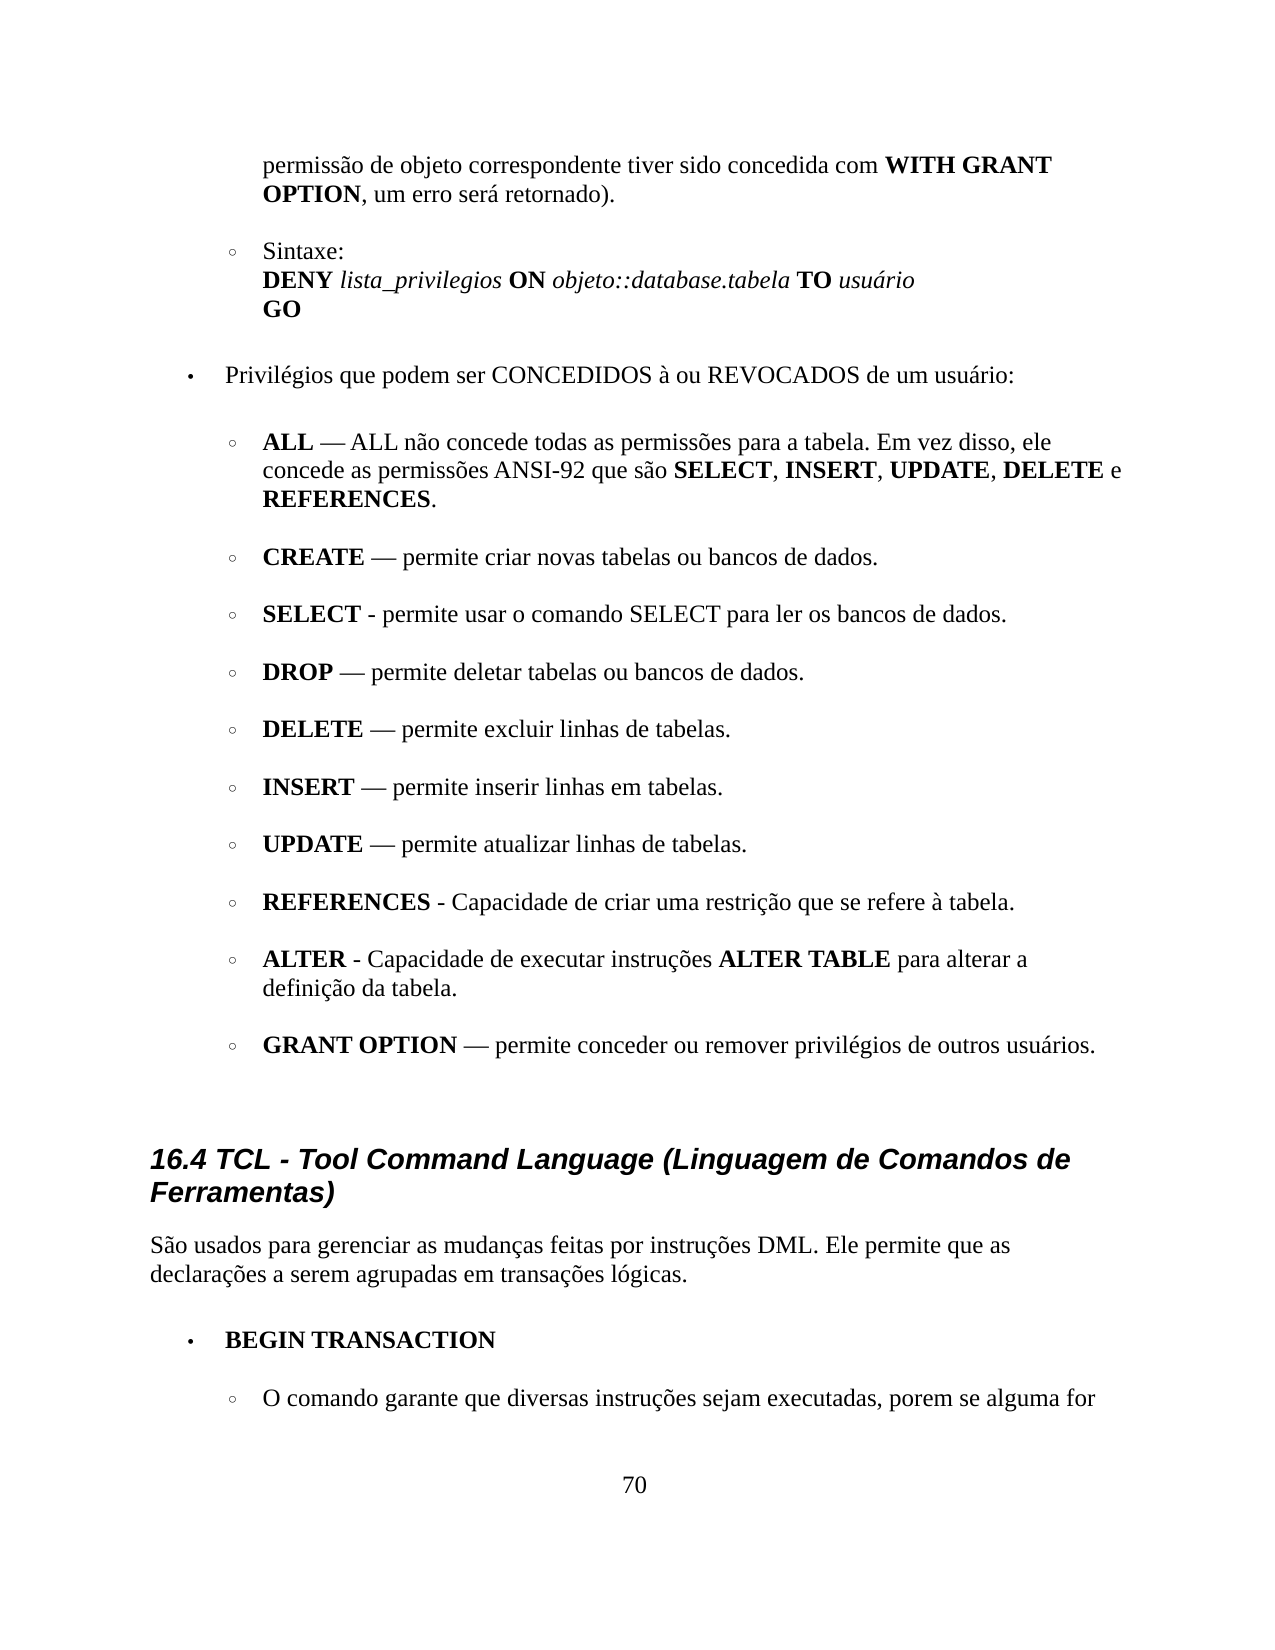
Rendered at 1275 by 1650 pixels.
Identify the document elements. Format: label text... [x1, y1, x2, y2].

list BEGIN TRANSACTION [187, 1325, 1125, 1383]
list Privilégios que podem ser CONCEDIDOS à ou REVOCADOS de um usuário: [187, 360, 1125, 418]
list DROP — permite deletar tabelas ou bancos de dados. [225, 657, 1125, 714]
list Sintaxe: DENY lista_privilegios ON objeto::database.tabela TO usuário GO [225, 236, 1125, 351]
list CREATE — permite criar novas tabelas ou bancos de dados. [225, 542, 1125, 599]
text São usados para gerenciar as mudanças feitas por instruções DML. Ele permite que as declarações a serem agrupadas em transações lógicas. [150, 1230, 1125, 1316]
list UPDATE — permite atualizar linhas de tabelas. [225, 829, 1125, 887]
list SELECT - permite usar o comando SELECT para ler os bancos de dados. [225, 599, 1125, 657]
subtitle 16.4 TCL - Tool Command Language (Linguagem de Comandos de Ferramentas) [150, 1142, 1125, 1209]
list O comando garante que diversas instruções sejam executadas, porem se alguma for [225, 1383, 1125, 1412]
list GRANT OPTION — permite conceder ou remover privilégios de outros usuários. [225, 1030, 1125, 1088]
list DELETE — permite excluir linhas de tabelas. [225, 714, 1125, 772]
list ALL — ALL não concede todas as permissões para a tabela. Em vez disso, ele concede as permissões ANSI-92 que são SELECT, INSERT, UPDATE, DELETE e REFERENCES. [225, 427, 1125, 542]
list INSERT — permite inserir linhas em tabelas. [225, 772, 1125, 829]
list permissão de objeto correspondente tiver sido concedida com WITH GRANT OPTION, um erro será retornado). [225, 150, 1125, 236]
list REFERENCES - Capacidade de criar uma restrição que se refere à tabela. [225, 887, 1125, 944]
list ALTER - Capacidade de executar instruções ALTER TABLE para alterar a definição da tabela. [225, 944, 1125, 1030]
